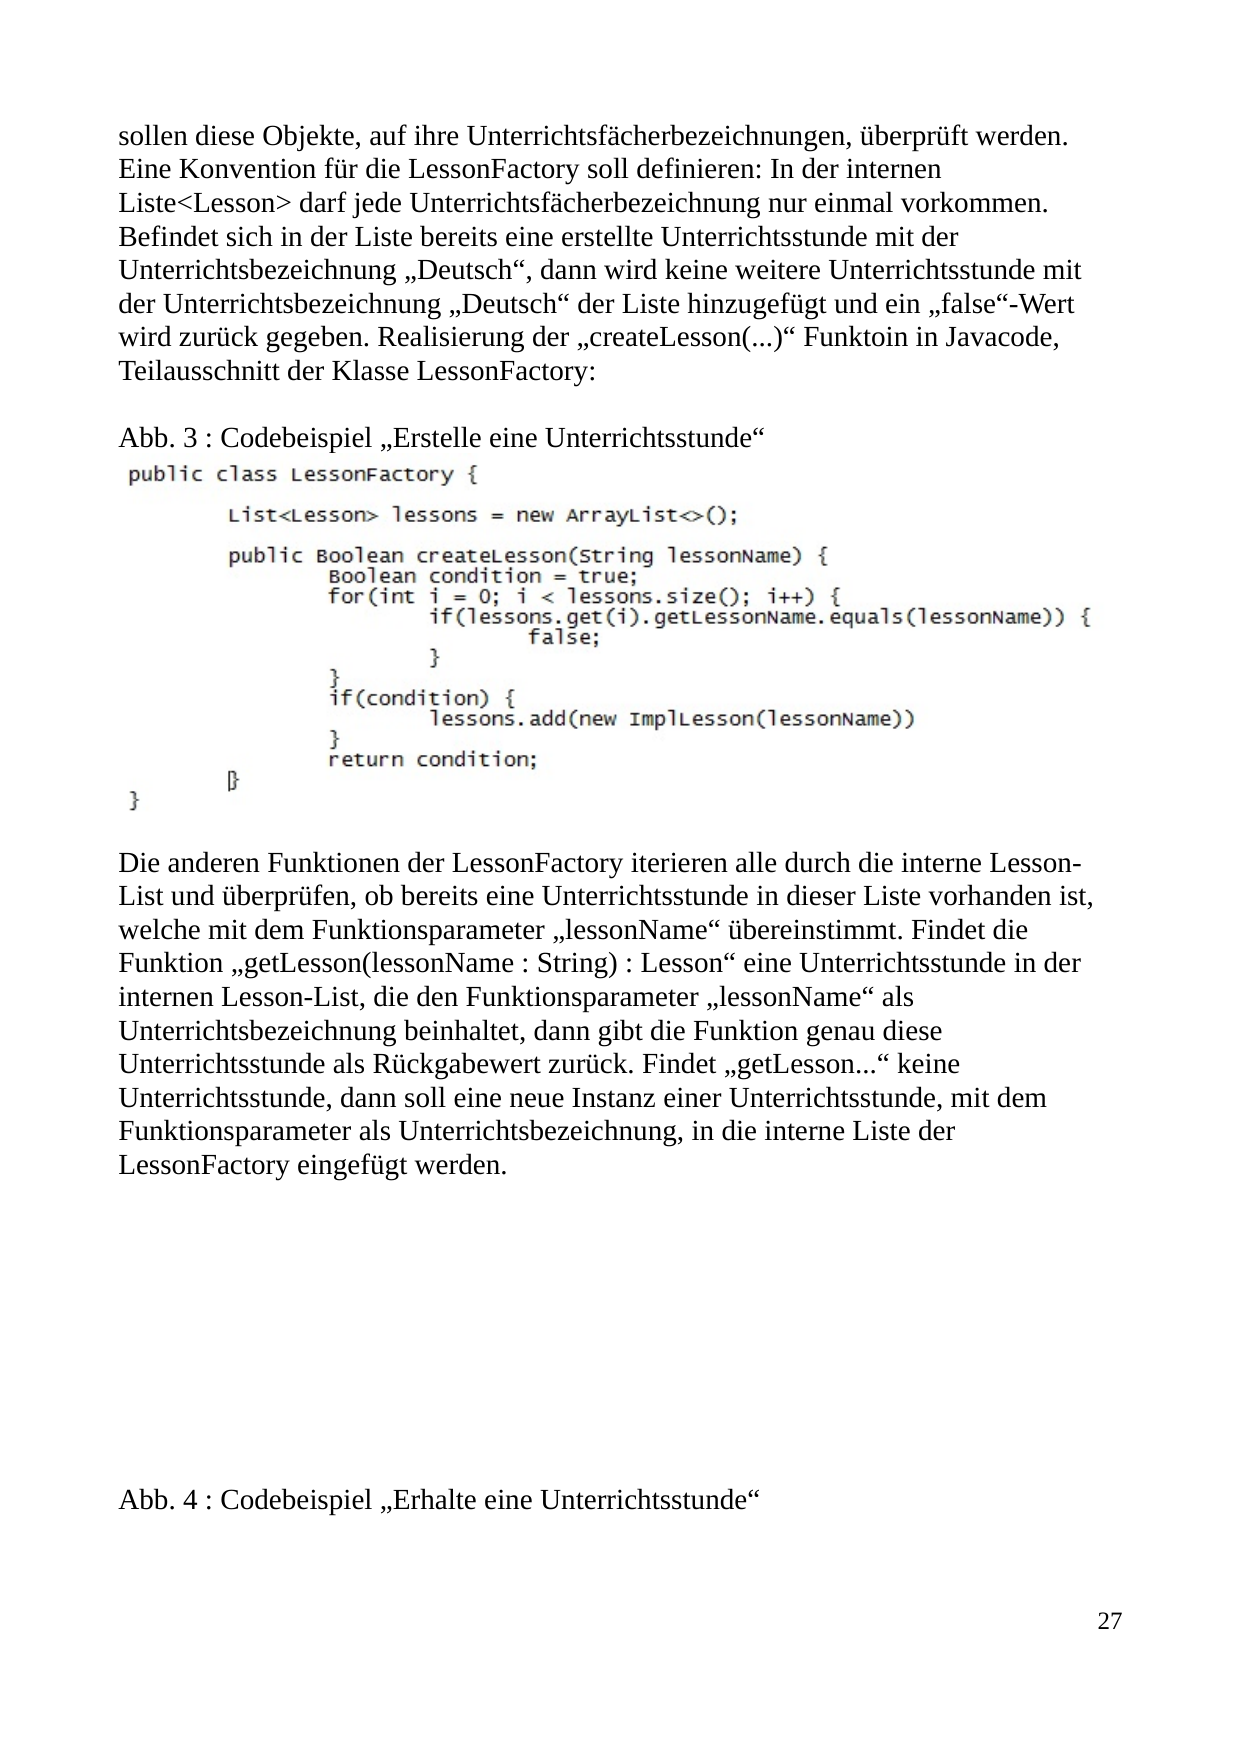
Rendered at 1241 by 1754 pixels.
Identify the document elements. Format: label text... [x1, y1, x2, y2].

text Abb. 3 : Codebeispiel „Erstelle eine Unterrichtsstunde“ [118, 420, 1122, 453]
text sollen diese Objekte, auf ihre Unterrichtsfächerbezeichnungen, überprüft werden. Eine Konvention für die LessonFactory soll definieren: In der internen Liste<Lesson> darf jede Unterrichtsfächerbezeichnung nur einmal vorkommen. Befindet sich in der Liste bereits eine erstellte Unterrichtsstunde mit der Unterrichtsbezeichnung „Deutsch“, dann wird keine weitere Unterrichtsstunde mit der Unterrichtsbezeichnung „Deutsch“ der Liste hinzugefügt und ein „false“-Wert wird zurück gegeben. Realisierung der „createLesson(...)“ Funktoin in Javacode, Teilausschnitt der Klasse LessonFactory: [118, 118, 1122, 386]
text Abb. 4 : Codebeispiel „Erhalte eine Unterrichtsstunde“ [118, 1482, 1122, 1516]
text Die anderen Funktionen der LessonFactory iterieren alle durch die interne Lesson-List und überprüfen, ob bereits eine Unterrichtsstunde in dieser Liste vorhanden ist, welche mit dem Funktionsparameter „lessonName“ übereinstimmt. Findet die Funktion „getLesson(lessonName : String) : Lesson“ eine Unterrichtsstunde in der internen Lesson-List, die den Funktionsparameter „lessonName“ als Unterrichtsbezeichnung beinhaltet, dann gibt die Funktion genau diese Unterrichtsstunde als Rückgabewert zurück. Findet „getLesson...“ keine Unterrichtsstunde, dann soll eine neue Instanz einer Unterrichtsstunde, mit dem Funktionsparameter als Unterrichtsbezeichnung, in die interne Liste der LessonFactory eingefügt werden. [118, 845, 1122, 1180]
picture [127, 453, 1114, 812]
